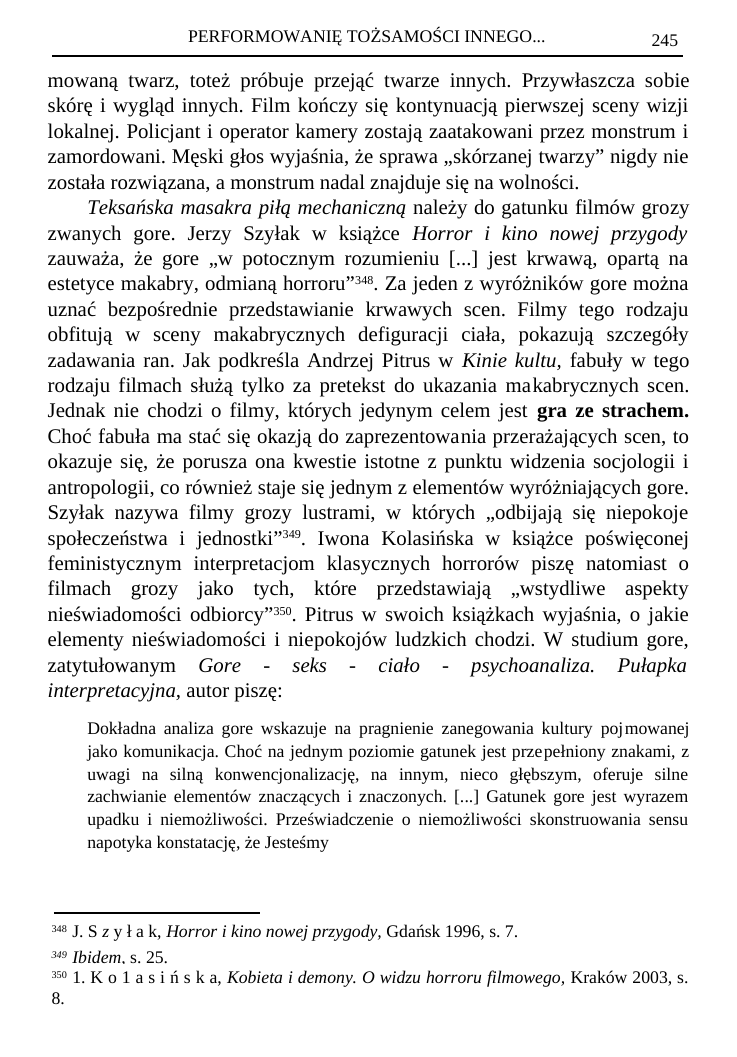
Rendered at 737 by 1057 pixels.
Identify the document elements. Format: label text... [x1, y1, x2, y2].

text mowaną twarz, toteż próbuje przejąć twarze innych. Przywłaszcza so­bie skórę i wygląd innych. Film kończy się kontynuacją pierwszej sceny wizji lokalnej. Policjant i operator kamery zostają zaatakowani przez monstrum i zamordowani. Męski głos wyjaśnia, że sprawa „skórzanej twarzy” nigdy nie została rozwiązana, a monstrum nadal znajduje się na wolności. [47, 68, 689, 194]
text 349 Ibidem, s. 25. [51, 947, 688, 963]
text Dokładna analiza gore wskazuje na pragnienie zanegowania kultury poj­mowanej jako komunikacja. Choć na jednym poziomie gatunek jest prze­pełniony znakami, z uwagi na silną konwencjonalizację, na innym, nieco głębszym, oferuje silne zachwianie elementów znaczących i znaczonych. [...] Gatunek gore jest wyrazem upadku i niemożliwości. Przeświadczenie o niemożliwości skonstruowania sensu napotyka konstatację, że Jesteśmy [87, 718, 689, 852]
text 245 [651, 29, 685, 50]
text 350 1. K o 1 a s i ń s k a, Kobieta i demony. O widzu horroru filmowego, Kraków 2003, s. 8. [51, 967, 688, 1008]
text Teksańska masakra piłą mechaniczną należy do gatunku filmów gro­zy zwanych gore. Jerzy Szyłak w książce Horror i kino nowej przygody zauważa, że gore „w potocznym rozumieniu [...] jest krwawą, opartą na estetyce makabry, odmianą horroru”348. Za jeden z wyróżników gore można uznać bezpośrednie przedstawianie krwawych scen. Filmy tego rodzaju obfitują w sceny makabrycznych defiguracji ciała, pokazują szczegóły zadawania ran. Jak podkreśla Andrzej Pitrus w Kinie kultu, fabuły w tego rodzaju filmach służą tylko za pretekst do ukazania ma­kabrycznych scen. Jednak nie chodzi o filmy, których jedynym celem jest gra ze strachem. Choć fabuła ma stać się okazją do zaprezentowa­nia przerażających scen, to okazuje się, że porusza ona kwestie istotne z punktu widzenia socjologii i antropologii, co również staje się jednym z elementów wyróżniających gore. Szyłak nazywa filmy grozy lustrami, w których „odbijają się niepokoje społeczeństwa i jednostki”349. Iwona Kolasińska w książce poświęconej feministycznym interpretacjom kla­sycznych horrorów piszę natomiast o filmach grozy jako tych, które przedstawiają „wstydliwe aspekty nieświadomości odbiorcy”350. Pitrus w swoich książkach wyjaśnia, o jakie elementy nieświadomości i nie­pokojów ludzkich chodzi. W studium gore, zatytułowanym Gore - seks - ciało - psychoanaliza. Pułapka interpretacyjna, autor piszę: [47, 195, 689, 702]
text PERFORMOWANIĘ TOŻSAMOŚCI INNEGO... [175, 26, 558, 46]
text 348 J. S z y ł a k, Horror i kino nowej przygody, Gdańsk 1996, s. 7. [51, 921, 688, 942]
